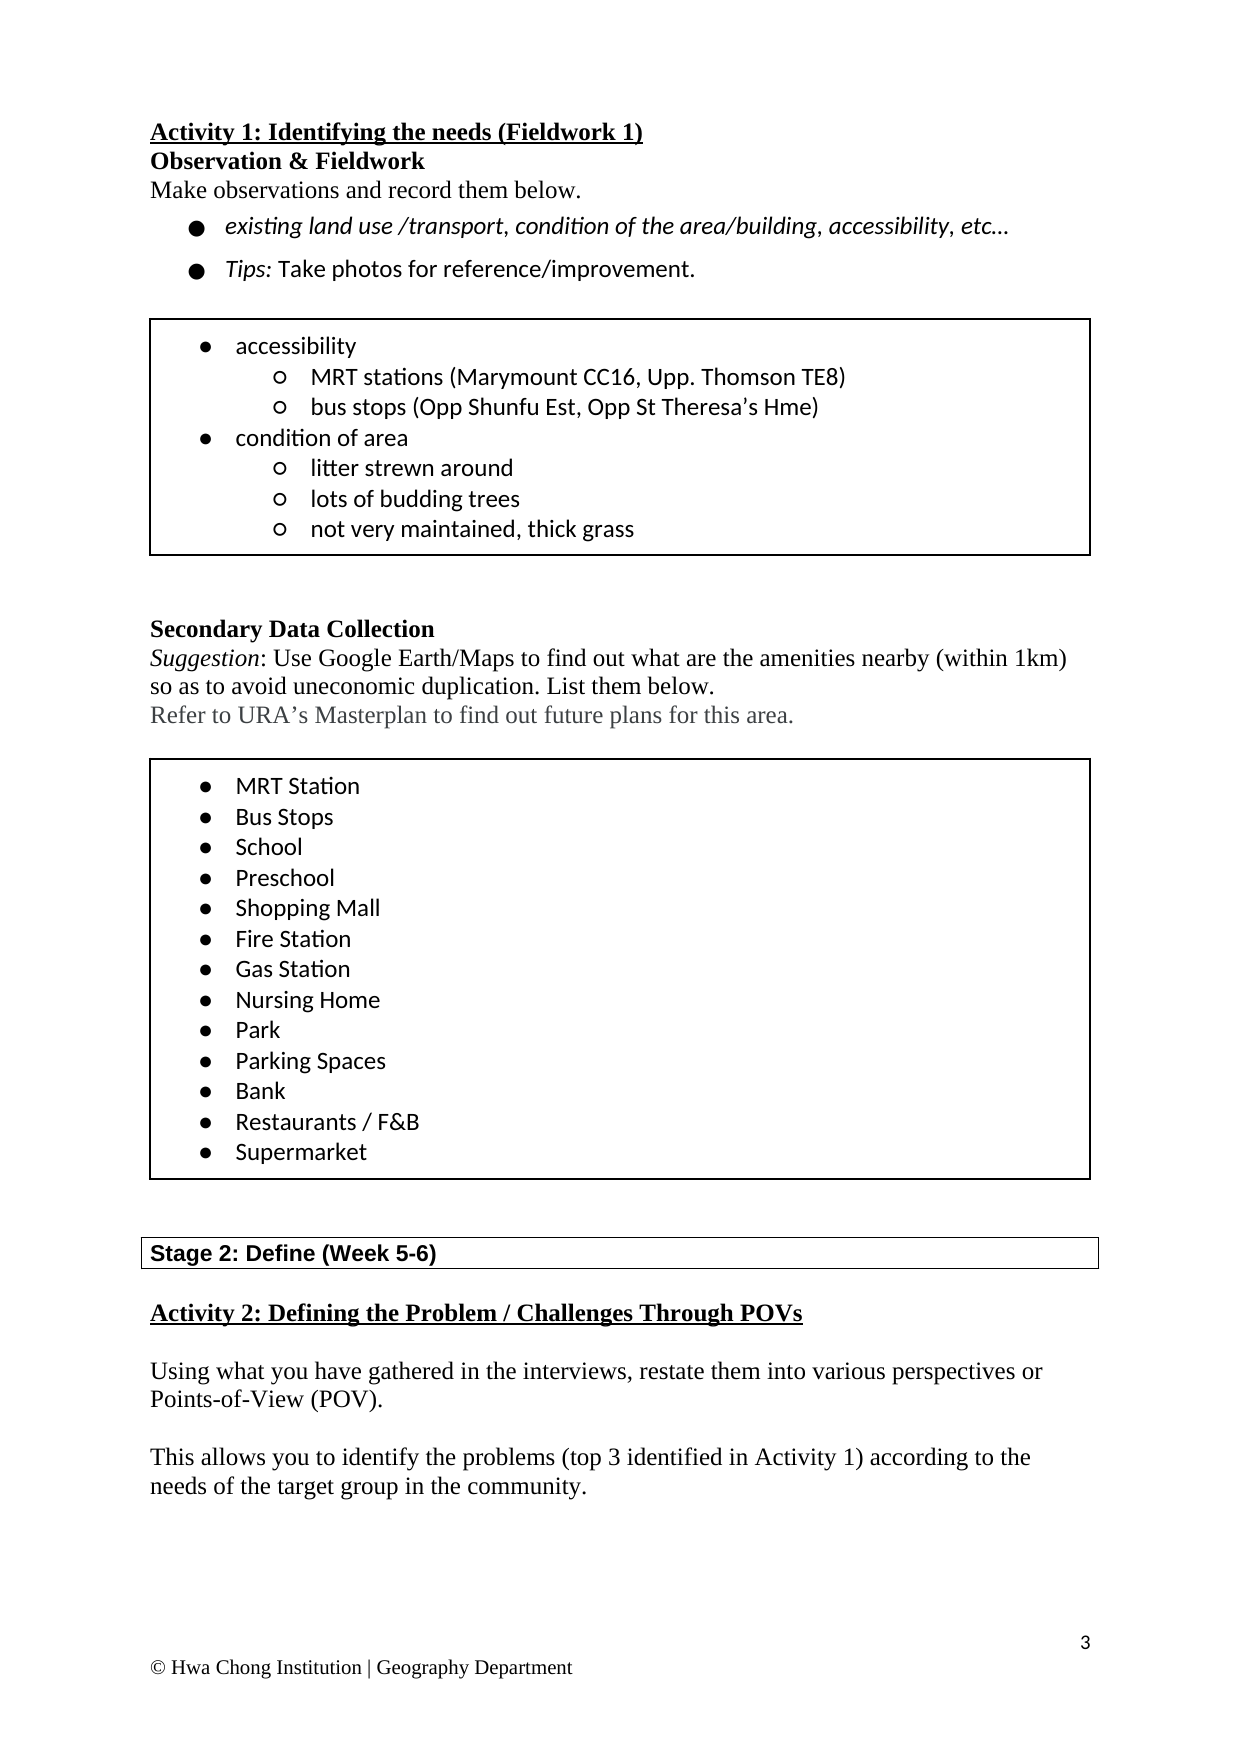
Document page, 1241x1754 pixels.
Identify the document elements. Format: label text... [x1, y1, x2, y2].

text Secondary Data Collection [150, 614, 1090, 643]
text Observation & Fieldwork [150, 146, 1090, 175]
text Activity 1: Identifying the needs (Fieldwork 1) [150, 117, 1090, 146]
table_header accessibility MRT stations (Marymount CC16, Upp. Thomson TE8) bus stops (Opp Shunfu Est, Opp St Theresa’s Hme) condition of area litter strewn around lots of budding trees not very maintained, thick grass [151, 320, 1089, 554]
text Activity 2: Defining the Problem / Challenges Through POVs [150, 1298, 1090, 1327]
text Stage 2: Define (Week 5-6) [142, 1238, 1098, 1268]
list existing land use /transport, condition of the area/building, accessibility, etc… [187, 204, 1090, 246]
table_header MRT Station Bus Stops School Preschool Shopping Mall Fire Station Gas Station Nursing Home Park Parking Spaces Bank Restaurants / F&B Supermarket [151, 760, 1089, 1177]
text Make observations and record them below. [150, 175, 1090, 204]
text Suggestion: Use Google Earth/Maps to find out what are the amenities nearby (within 1km) so as to avoid uneconomic duplication. List them below. [150, 643, 1090, 700]
text This allows you to identify the problems (top 3 identified in Activity 1) according to the needs of the target group in the community. [150, 1442, 1090, 1499]
list Tips: Take photos for reference/improvement. [187, 246, 1090, 289]
text Using what you have gathered in the interviews, restate them into various perspectives or Points-of-View (POV). [150, 1356, 1090, 1413]
text Refer to URA’s Masterplan to find out future plans for this area. [150, 700, 1090, 729]
